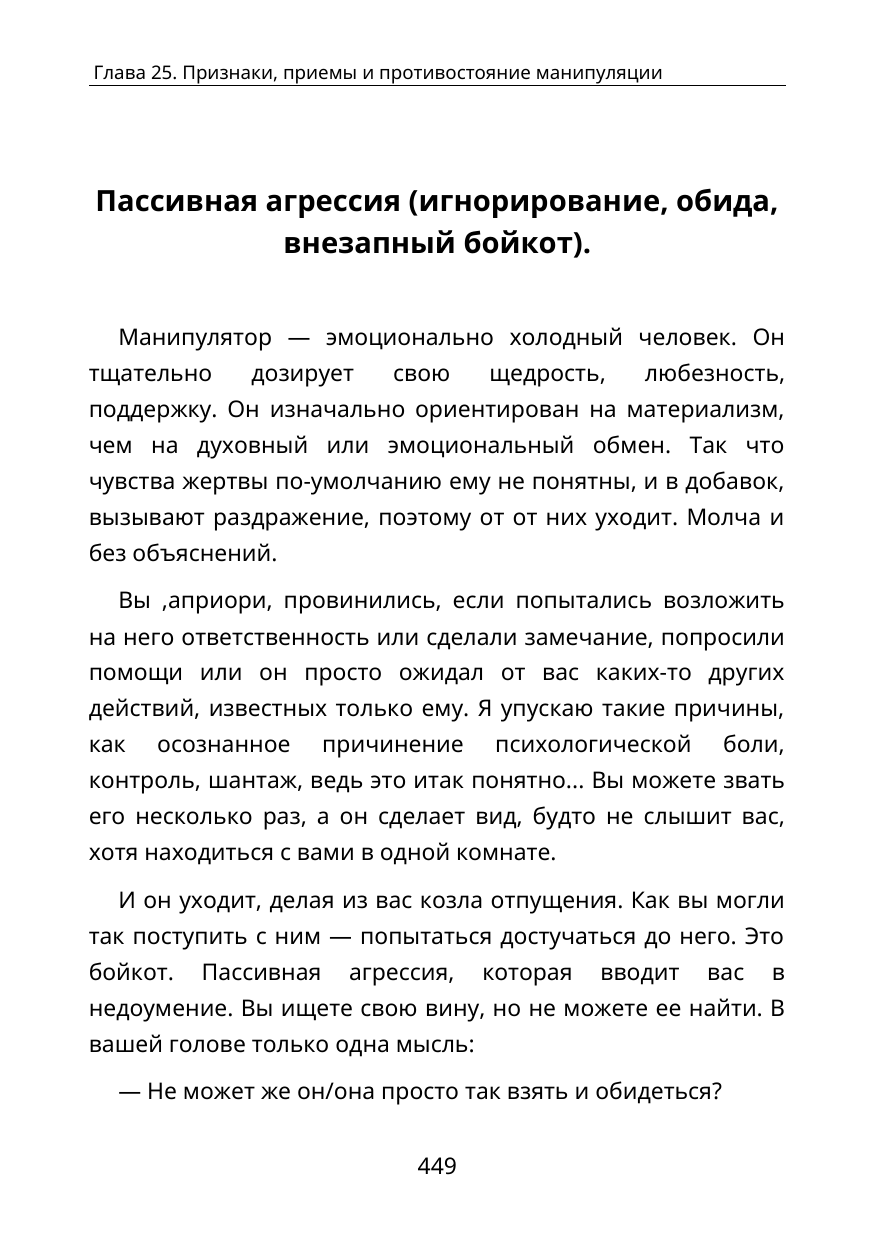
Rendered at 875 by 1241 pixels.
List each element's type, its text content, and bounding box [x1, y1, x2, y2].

text Вы ,априори, провинились, если попытались возложить на него ответственность или сделали замечание, попросили помощи или он просто ожидал от вас каких-то других действий, известных только ему. Я упускаю такие причины, как осознанное причинение психологической боли, контроль, шантаж, ведь это итак понятно... Вы можете звать его несколько раз, а он сделает вид, будто не слышит вас, хотя находиться с вами в одной комнате. [88, 584, 786, 867]
text И он уходит, делая из вас козла отпущения. Как вы могли так поступить с ним — попытаться достучаться до него. Это бойкот. Пассивная агрессия, которая вводит вас в недоумение. Вы ищете свою вину, но не можете ее найти. В вашей голове только одна мысль: [88, 884, 786, 1059]
subtitle Пассивная агрессия (игнорирование, обида, внезапный бойкот). [88, 177, 786, 262]
text Манипулятор — эмоционально холодный человек. Он тщательно дозирует свою щедрость, любезность, поддержку. Он изначально ориентирован на материализм, чем на духовный или эмоциональный обмен. Так что чувства жертвы по-умолчанию ему не понятны, и в добавок, вызывают раздражение, поэтому от от них уходит. Молча и без объяснений. [88, 321, 786, 568]
text — Не может же он/она просто так взять и обидеться? [88, 1075, 786, 1106]
